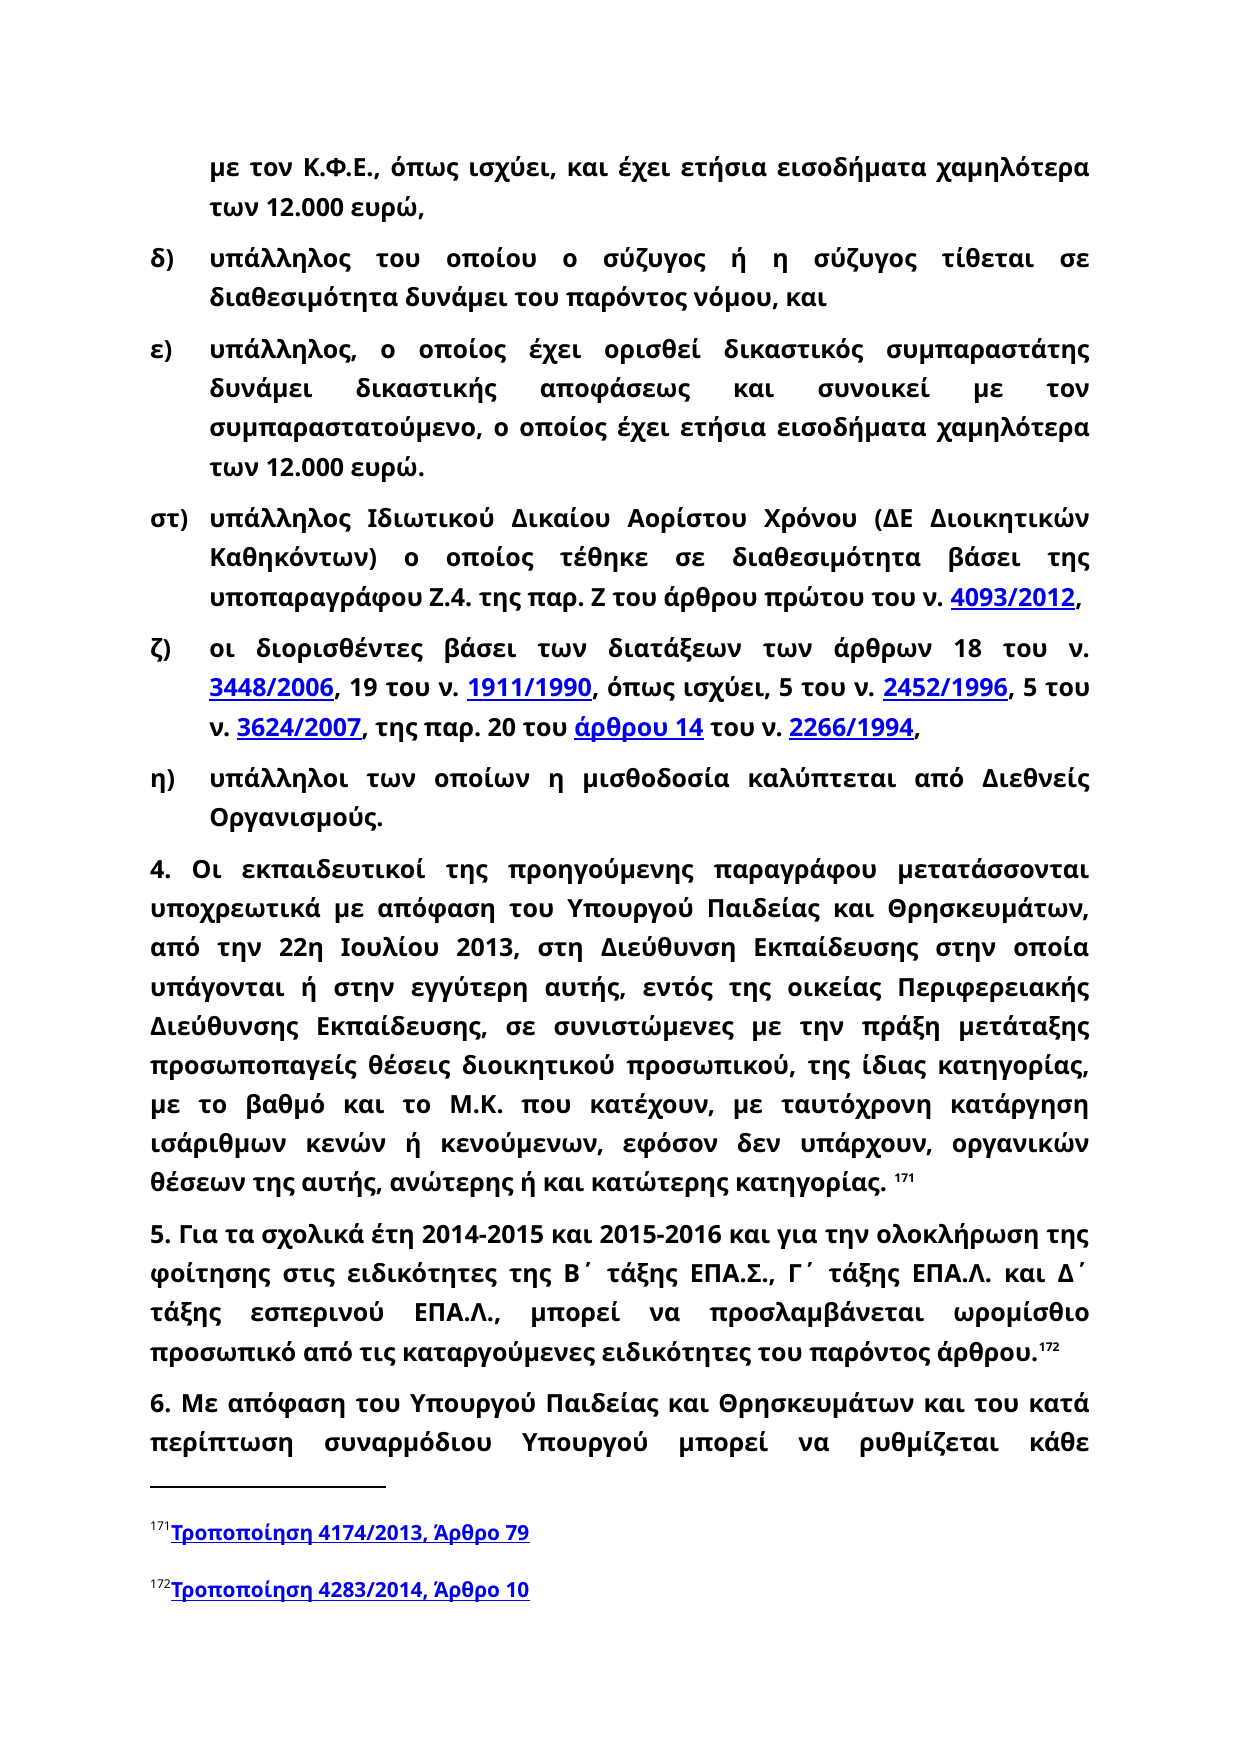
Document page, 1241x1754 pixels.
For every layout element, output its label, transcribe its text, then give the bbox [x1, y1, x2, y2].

list ε) υπάλληλος, ο οποίος έχει ορισθεί δικαστικός συμπαραστάτης δυνάμει δικαστικής αποφάσεως και συνοικεί με τον συμπαραστατούμενο, ο οποίος έχει ετήσια εισοδήματα χαμηλότερα των 12.000 ευρώ. [150, 332, 1090, 483]
text Τροποποίηση 4174/2013, Άρθρο 79 [150, 1518, 1090, 1546]
text 4. Οι εκπαιδευτικοί της προηγούμενης παραγράφου μετατάσσονται υποχρεωτικά με απόφαση του Υπουργού Παιδείας και Θρησκευμάτων, από την 22η Ιουλίου 2013, στη Διεύθυνση Εκπαίδευσης στην οποία υπάγονται ή στην εγγύτερη αυτής, εντός της οικείας Περιφερειακής Διεύθυνσης Εκπαίδευσης, σε συνιστώμενες με την πράξη μετάταξης προσωποπαγείς θέσεις διοικητικού προσωπικού, της ίδιας κατηγορίας, με το βαθμό και το Μ.Κ. που κατέχουν, με ταυτόχρονη κατάργηση ισάριθμων κενών ή κενούμενων, εφόσον δεν υπάρχουν, οργανικών θέσεων της αυτής, ανώτερης ή και κατώτερης κατηγορίας. [150, 852, 1090, 1199]
list η) υπάλληλοι των οποίων η μισθοδοσία καλύπτεται από Διεθνείς Οργανισμούς. [150, 761, 1090, 834]
text Τροποποίηση 4283/2014, Άρθρο 10 [150, 1576, 1090, 1604]
list δ) υπάλληλος του οποίου ο σύζυγος ή η σύζυγος τίθεται σε διαθεσιμότητα δυνάμει του παρόντος νόμου, και [150, 241, 1090, 314]
list στ) υπάλληλος Ιδιωτικού Δικαίου Αορίστου Χρόνου (ΔΕ Διοικητικών Καθηκόντων) ο οποίος τέθηκε σε διαθεσιμότητα βάσει της υποπαραγράφου Ζ.4. της παρ. Ζ του άρθρου πρώτου του ν. 4093/2012, [150, 501, 1090, 613]
text 5. Για τα σχολικά έτη 2014-2015 και 2015-2016 και για την ολοκλήρωση της φοίτησης στις ειδικότητες της Β΄ τάξης ΕΠΑ.Σ., Γ΄ τάξης ΕΠΑ.Λ. και Δ΄ τάξης εσπερινού ΕΠΑ.Λ., μπορεί να προσλαμβάνεται ωρομίσθιο προσωπικό από τις καταργούμενες ειδικότητες του παρόντος άρθρου. [150, 1217, 1090, 1368]
text 6. Με απόφαση του Υπουργού Παιδείας και Θρησκευμάτων και του κατά περίπτωση συναρμόδιου Υπουργού μπορεί να ρυθμίζεται κάθε [150, 1386, 1090, 1459]
list με τον Κ.Φ.Ε., όπως ισχύει, και έχει ετήσια εισοδήματα χαμηλότερα των 12.000 ευρώ, [150, 150, 1090, 223]
list ζ) οι διορισθέντες βάσει των διατάξεων των άρθρων 18 του ν. 3448/2006, 19 του ν. 1911/1990, όπως ισχύει, 5 του ν. 2452/1996, 5 του ν. 3624/2007, της παρ. 20 του άρθρου 14 του ν. 2266/1994, [150, 631, 1090, 743]
